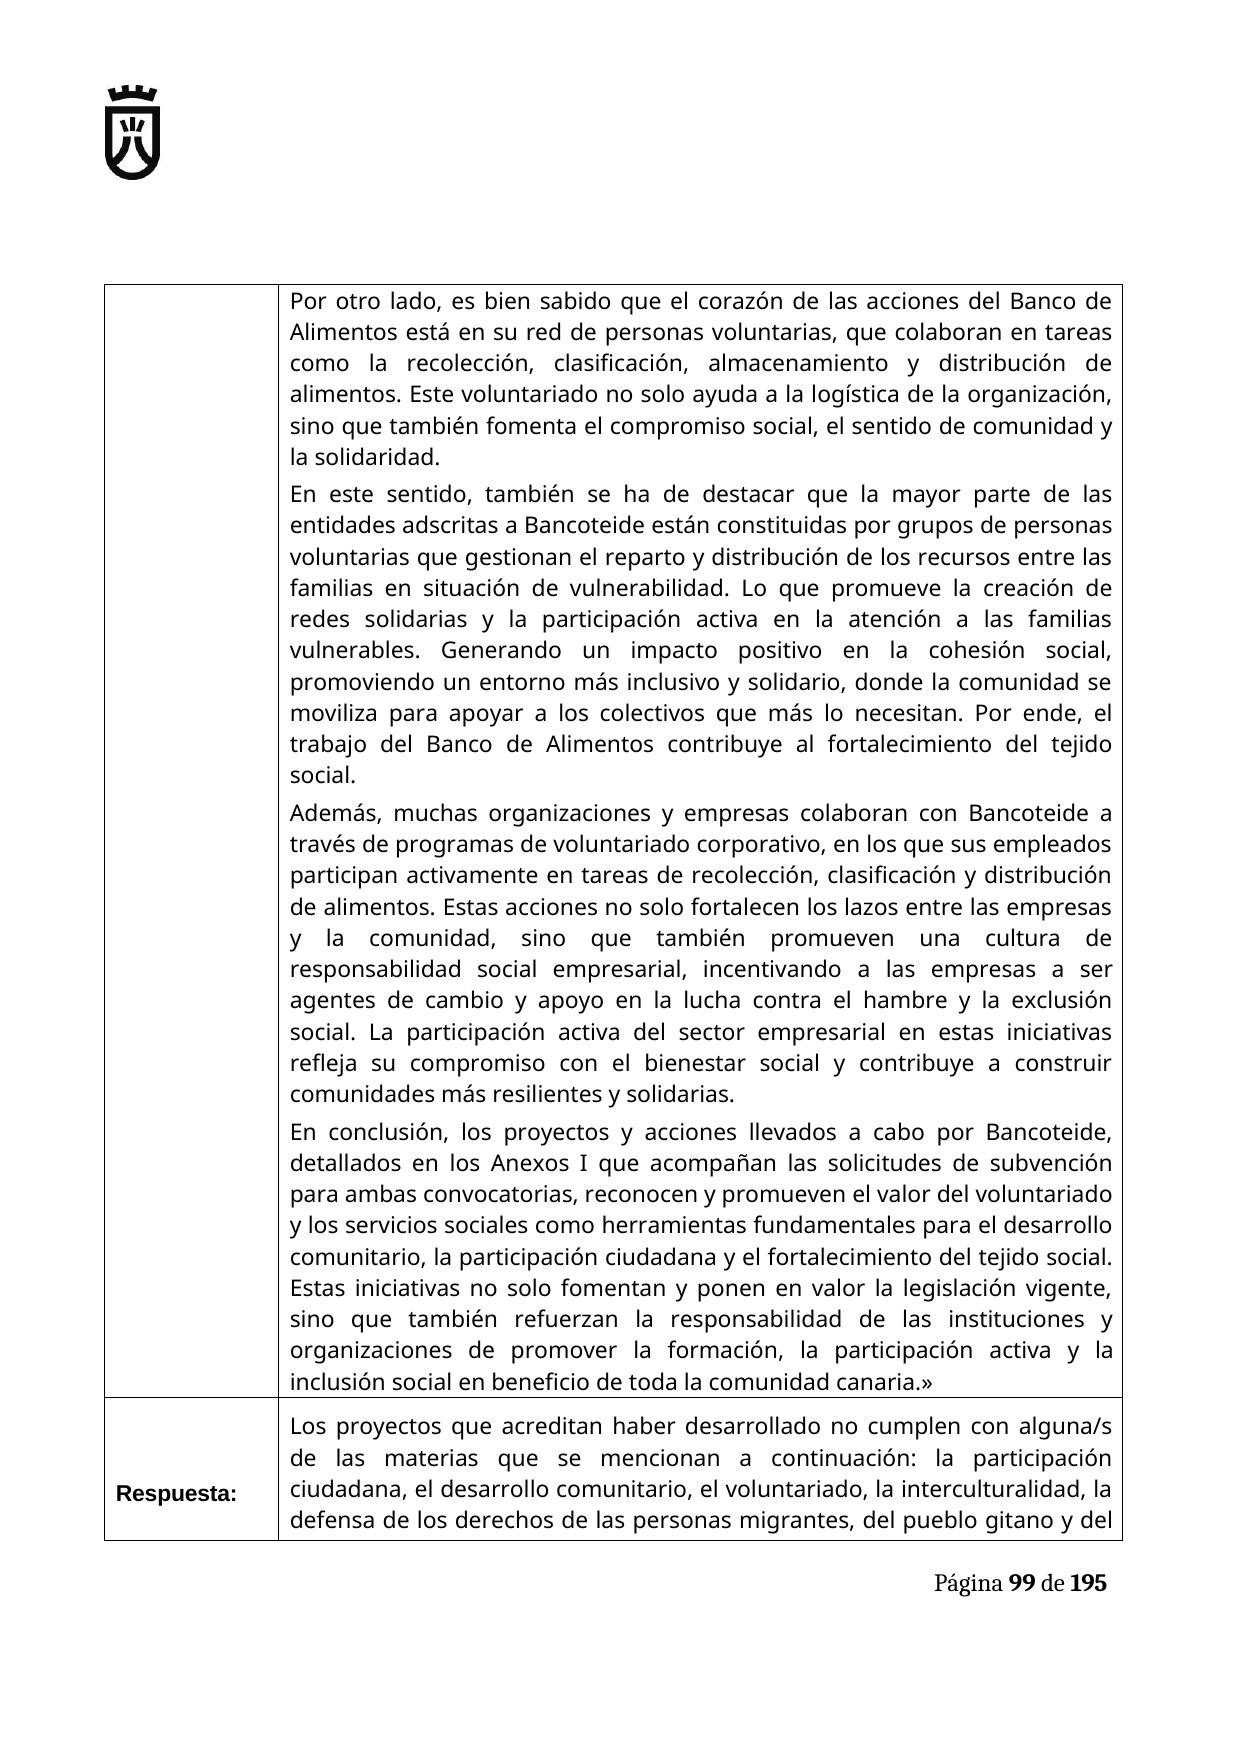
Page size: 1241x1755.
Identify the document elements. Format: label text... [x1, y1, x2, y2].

table_cell Los proyectos que acreditan haber desarrollado no cumplen con alguna/s de las materias que se mencionan a continuación: la participación ciudadana, el desarrollo comunitario, el voluntariado, la interculturalidad, la defensa de los derechos de las personas migrantes, del pueblo gitano y del [279, 1398, 1122, 1540]
table_header Por otro lado, es bien sabido que el corazón de las acciones del Banco de Alimentos está en su red de personas voluntarias, que colaboran en tareas como la recolección, clasificación, almacenamiento y distribución de alimentos. Este voluntariado no solo ayuda a la logística de la organización, sino que también fomenta el compromiso social, el sentido de comunidad y la solidaridad. En este sentido, también se ha de destacar que la mayor parte de las entidades adscritas a Bancoteide están constituidas por grupos de personas voluntarias que gestionan el reparto y distribución de los recursos entre las familias en situación de vulnerabilidad. Lo que promueve la creación de redes solidarias y la participación activa en la atención a las familias vulnerables. Generando un impacto positivo en la cohesión social, promoviendo un entorno más inclusivo y solidario, donde la comunidad se moviliza para apoyar a los colectivos que más lo necesitan. Por ende, el trabajo del Banco de Alimentos contribuye al fortalecimiento del tejido social. Además, muchas organizaciones y empresas colaboran con Bancoteide a través de programas de voluntariado corporativo, en los que sus empleados participan activamente en tareas de recolección, clasificación y distribución de alimentos. Estas acciones no solo fortalecen los lazos entre las empresas y la comunidad, sino que también promueven una cultura de responsabilidad social empresarial, incentivando a las empresas a ser agentes de cambio y apoyo en la lucha contra el hambre y la exclusión social. La participación activa del sector empresarial en estas iniciativas refleja su compromiso con el bienestar social y contribuye a construir comunidades más resilientes y solidarias. En conclusión, los proyectos y acciones llevados a cabo por Bancoteide, detallados en los Anexos I que acompañan las solicitudes de subvención para ambas convocatorias, reconocen y promueven el valor del voluntariado y los servicios sociales como herramientas fundamentales para el desarrollo comunitario, la participación ciudadana y el fortalecimiento del tejido social. Estas iniciativas no solo fomentan y ponen en valor la legislación vigente, sino que también refuerzan la responsabilidad de las instituciones y organizaciones de promover la formación, la participación activa y la inclusión social en beneficio de toda la comunidad canaria.» [279, 285, 1122, 1397]
table_cell Respuesta: [105, 1398, 278, 1540]
table_header [105, 285, 278, 1397]
